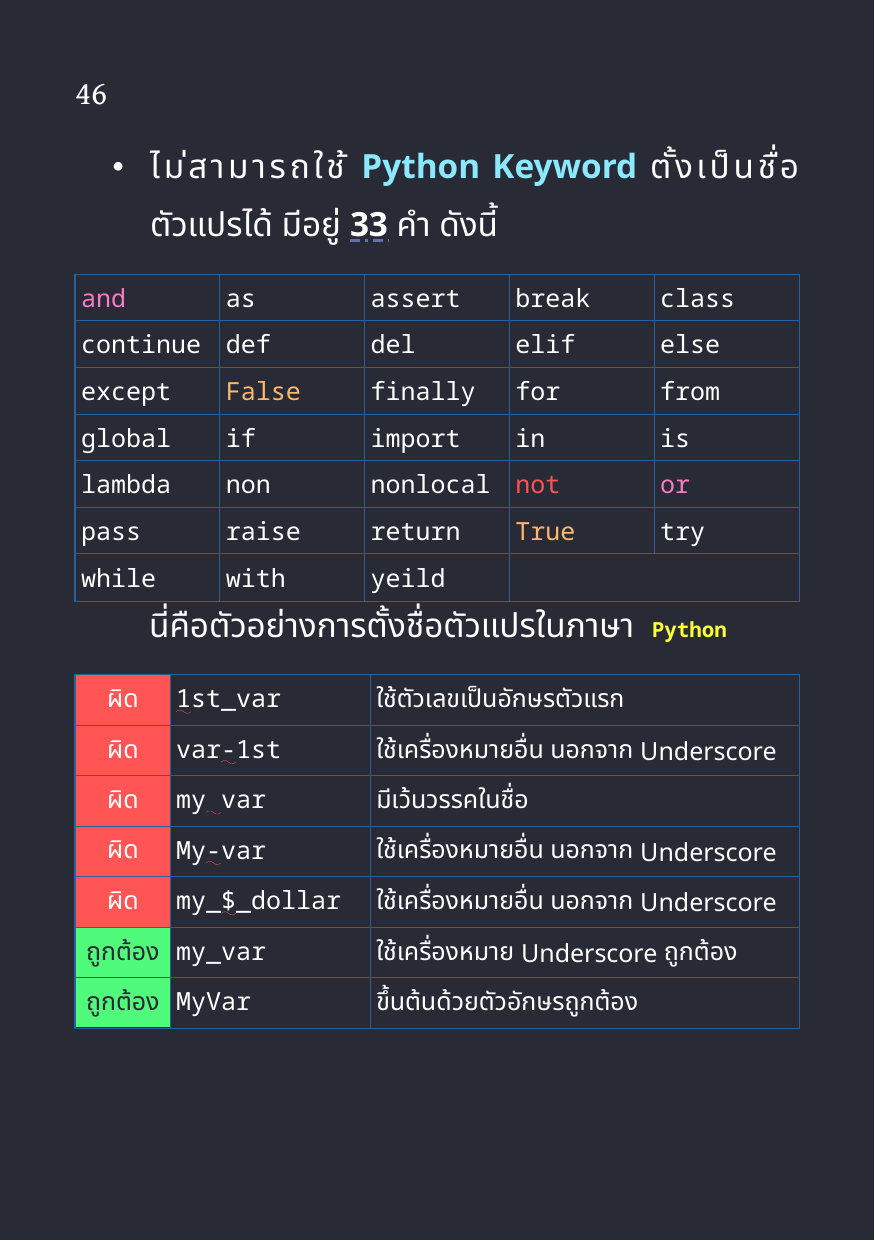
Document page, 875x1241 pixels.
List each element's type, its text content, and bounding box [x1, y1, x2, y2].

table_cell ผิด [76, 877, 170, 927]
table_cell not [510, 461, 654, 507]
list ไม่สามารถใช้ Python Keyword ตั้งเป็นชื่อตัวแปรได้ มีอยู่ 33 คำ ดังนี้ [112, 143, 799, 252]
table_cell if [220, 415, 364, 460]
table_cell is [655, 415, 799, 460]
table_header as [220, 275, 364, 320]
table_header 1st_var [171, 675, 370, 725]
table_header ใช้ตัวเลขเป็นอักษรตัวแรก [371, 675, 799, 725]
table_cell my_var [171, 928, 370, 977]
table_cell มีเว้นวรรคในชื่อ [371, 776, 799, 826]
table_cell True [510, 508, 654, 553]
table_cell nonlocal [365, 461, 509, 507]
table_cell in [510, 415, 654, 460]
table_header assert [365, 275, 509, 320]
table_header break [510, 275, 654, 320]
table_cell elif [510, 321, 654, 367]
table_cell with [220, 554, 364, 601]
table_cell raise [220, 508, 364, 553]
table_cell ผิด [76, 827, 170, 876]
table_cell ถูกต้อง [76, 928, 170, 977]
table_cell ใช้เครื่องหมายอื่น นอกจาก Underscore [371, 726, 799, 775]
table_cell ผิด [76, 726, 170, 775]
table_header ผิด [76, 675, 170, 725]
table_cell My-var [171, 827, 370, 876]
table_cell var-1st [171, 726, 370, 775]
table_cell else [655, 321, 799, 367]
table_cell except [76, 368, 219, 413]
table_cell ถูกต้อง [76, 978, 170, 1027]
table_cell my var [171, 776, 370, 826]
table_cell ขึ้นต้นด้วยตัวอักษรถูกต้อง [371, 978, 799, 1027]
table_cell yeild [365, 554, 509, 601]
table_cell finally [365, 368, 509, 413]
table_cell non [220, 461, 364, 507]
table_cell ผิด [76, 776, 170, 826]
table_cell return [365, 508, 509, 553]
table_cell for [510, 368, 654, 413]
table_cell import [365, 415, 509, 460]
text นี่คือตัวอย่างการตั้งชื่อตัวแปรในภาษา Python [75, 602, 799, 652]
table_cell lambda [76, 461, 219, 507]
table_cell ใช้เครื่องหมายอื่น นอกจาก Underscore [371, 827, 799, 876]
table_cell False [220, 368, 364, 413]
table_cell [510, 554, 799, 601]
table_cell del [365, 321, 509, 367]
table_header and [76, 275, 219, 320]
table_cell or [655, 461, 799, 507]
table_cell try [655, 508, 799, 553]
table_cell MyVar [171, 978, 370, 1027]
table_cell ใช้เครื่องหมาย Underscore ถูกต้อง [371, 928, 799, 977]
table_cell my_$_dollar [171, 877, 370, 927]
table_cell continue [76, 321, 219, 367]
table_cell global [76, 415, 219, 460]
table_cell pass [76, 508, 219, 553]
table_cell ใช้เครื่องหมายอื่น นอกจาก Underscore [371, 877, 799, 927]
table_cell def [220, 321, 364, 367]
table_cell from [655, 368, 799, 413]
table_header class [655, 275, 799, 320]
table_cell while [76, 554, 219, 601]
